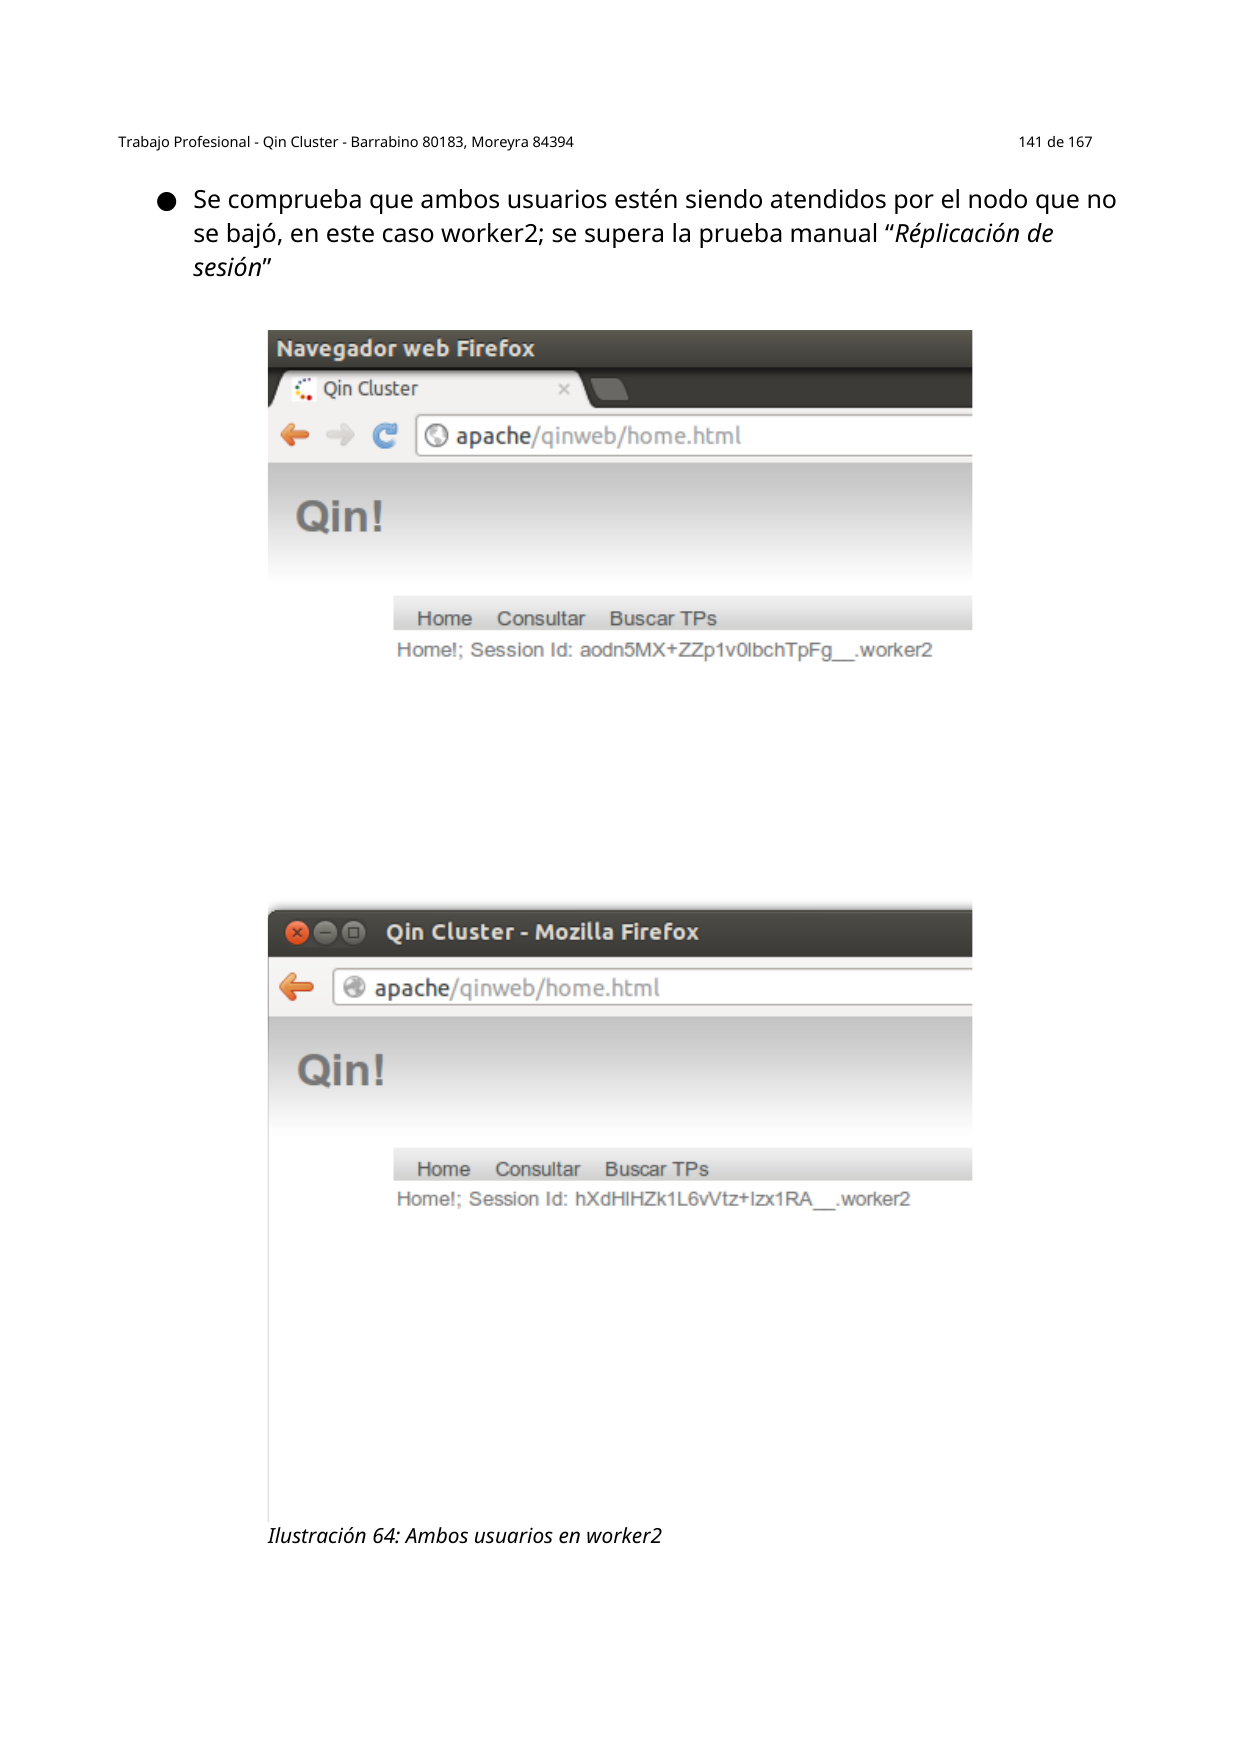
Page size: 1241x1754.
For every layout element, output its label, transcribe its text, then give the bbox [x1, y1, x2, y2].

list Se comprueba que ambos usuarios estén siendo atendidos por el nodo que no se bajó, en este caso worker2; se supera la prueba manual “Réplicación de sesión” [156, 182, 1122, 284]
picture [267, 330, 973, 1522]
text Ilustración 64: Ambos usuarios en worker2 [268, 1522, 972, 1549]
